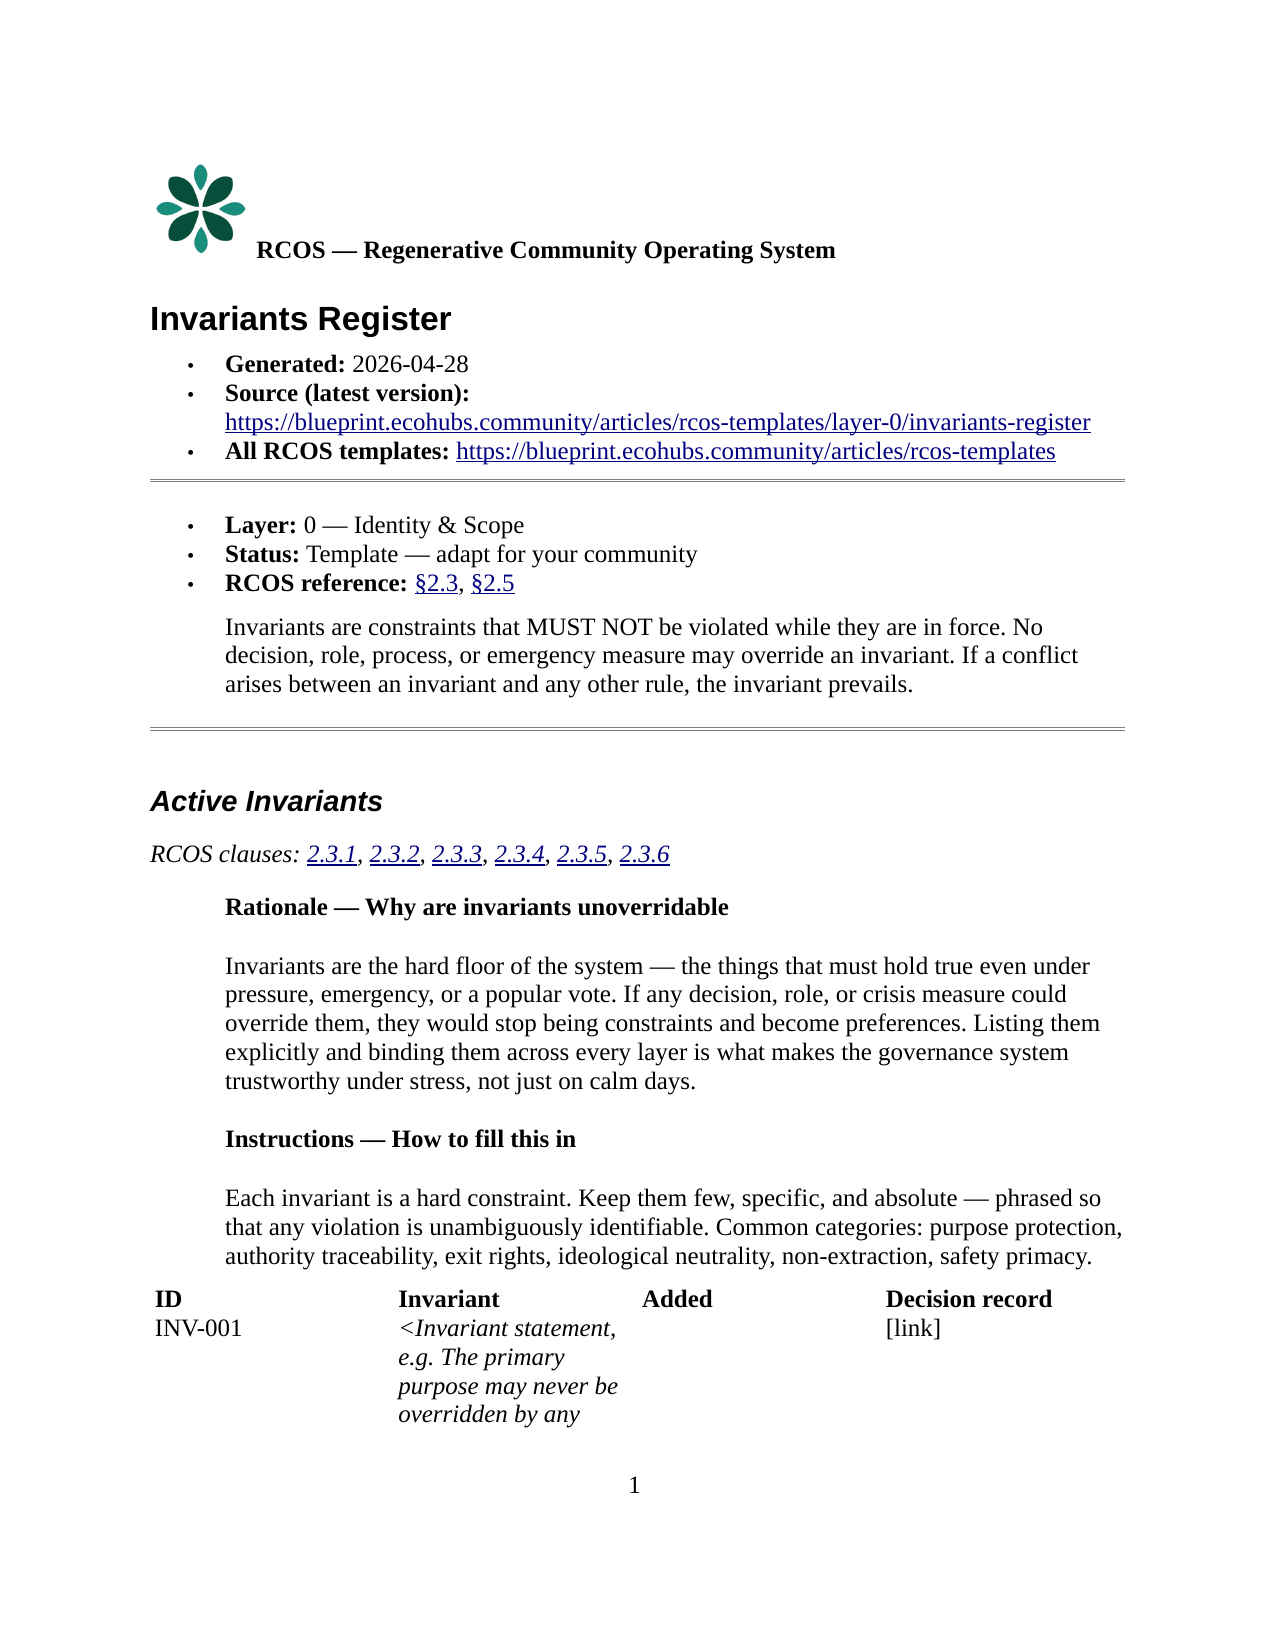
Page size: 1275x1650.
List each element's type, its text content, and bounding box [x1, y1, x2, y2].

table_header Decision record [881, 1285, 1125, 1313]
list Layer: 0 — Identity & Scope [187, 511, 1125, 539]
text Instructions — How to fill this in [225, 1124, 1125, 1153]
picture [150, 158, 251, 259]
table_header ID [150, 1285, 394, 1313]
subtitle Active Invariants [150, 784, 1125, 818]
subtitle Invariants Register [150, 298, 1125, 337]
text Rationale — Why are invariants unoverridable [225, 892, 1125, 921]
text RCOS — Regenerative Community Operating System [150, 159, 1125, 264]
list All RCOS templates: https://blueprint.ecohubs.community/articles/rcos-templates [187, 436, 1125, 464]
text Invariants are the hard floor of the system — the things that must hold true even under pressure, emergency, or a popular vote. If any decision, role, or crisis measure could override them, they would stop being constraints and become preferences. Listing them explicitly and binding them across every layer is what makes the governance system trustworthy under stress, not just on calm days. [225, 951, 1125, 1094]
text RCOS clauses: 2.3.1, 2.3.2, 2.3.3, 2.3.4, 2.3.5, 2.3.6 [150, 839, 1125, 868]
table_header Invariant [394, 1285, 637, 1313]
list Generated: 2026-04-28 [187, 349, 1125, 378]
list Source (latest version): https://blueprint.ecohubs.community/articles/rcos-templates/layer-0/invariants-register [187, 378, 1125, 436]
table_cell [link] [881, 1313, 1125, 1428]
table_cell INV-001 [150, 1313, 394, 1428]
text Invariants are constraints that MUST NOT be violated while they are in force. No decision, role, process, or emergency measure may override an invariant. If a conflict arises between an invariant and any other rule, the invariant prevails. [225, 612, 1125, 698]
list RCOS reference: §2.3, §2.5 [187, 568, 1125, 597]
text Each invariant is a hard constraint. Keep them few, specific, and absolute — phrased so that any violation is unambiguously identifiable. Common categories: purpose protection, authority traceability, exit rights, ideological neutrality, non-extraction, safety primacy. [225, 1183, 1125, 1269]
table_header Added [638, 1285, 881, 1313]
table_cell [638, 1313, 881, 1428]
list Status: Template — adapt for your community [187, 539, 1125, 568]
table_cell <Invariant statement, e.g. The primary purpose may never be overridden by any [394, 1313, 637, 1428]
